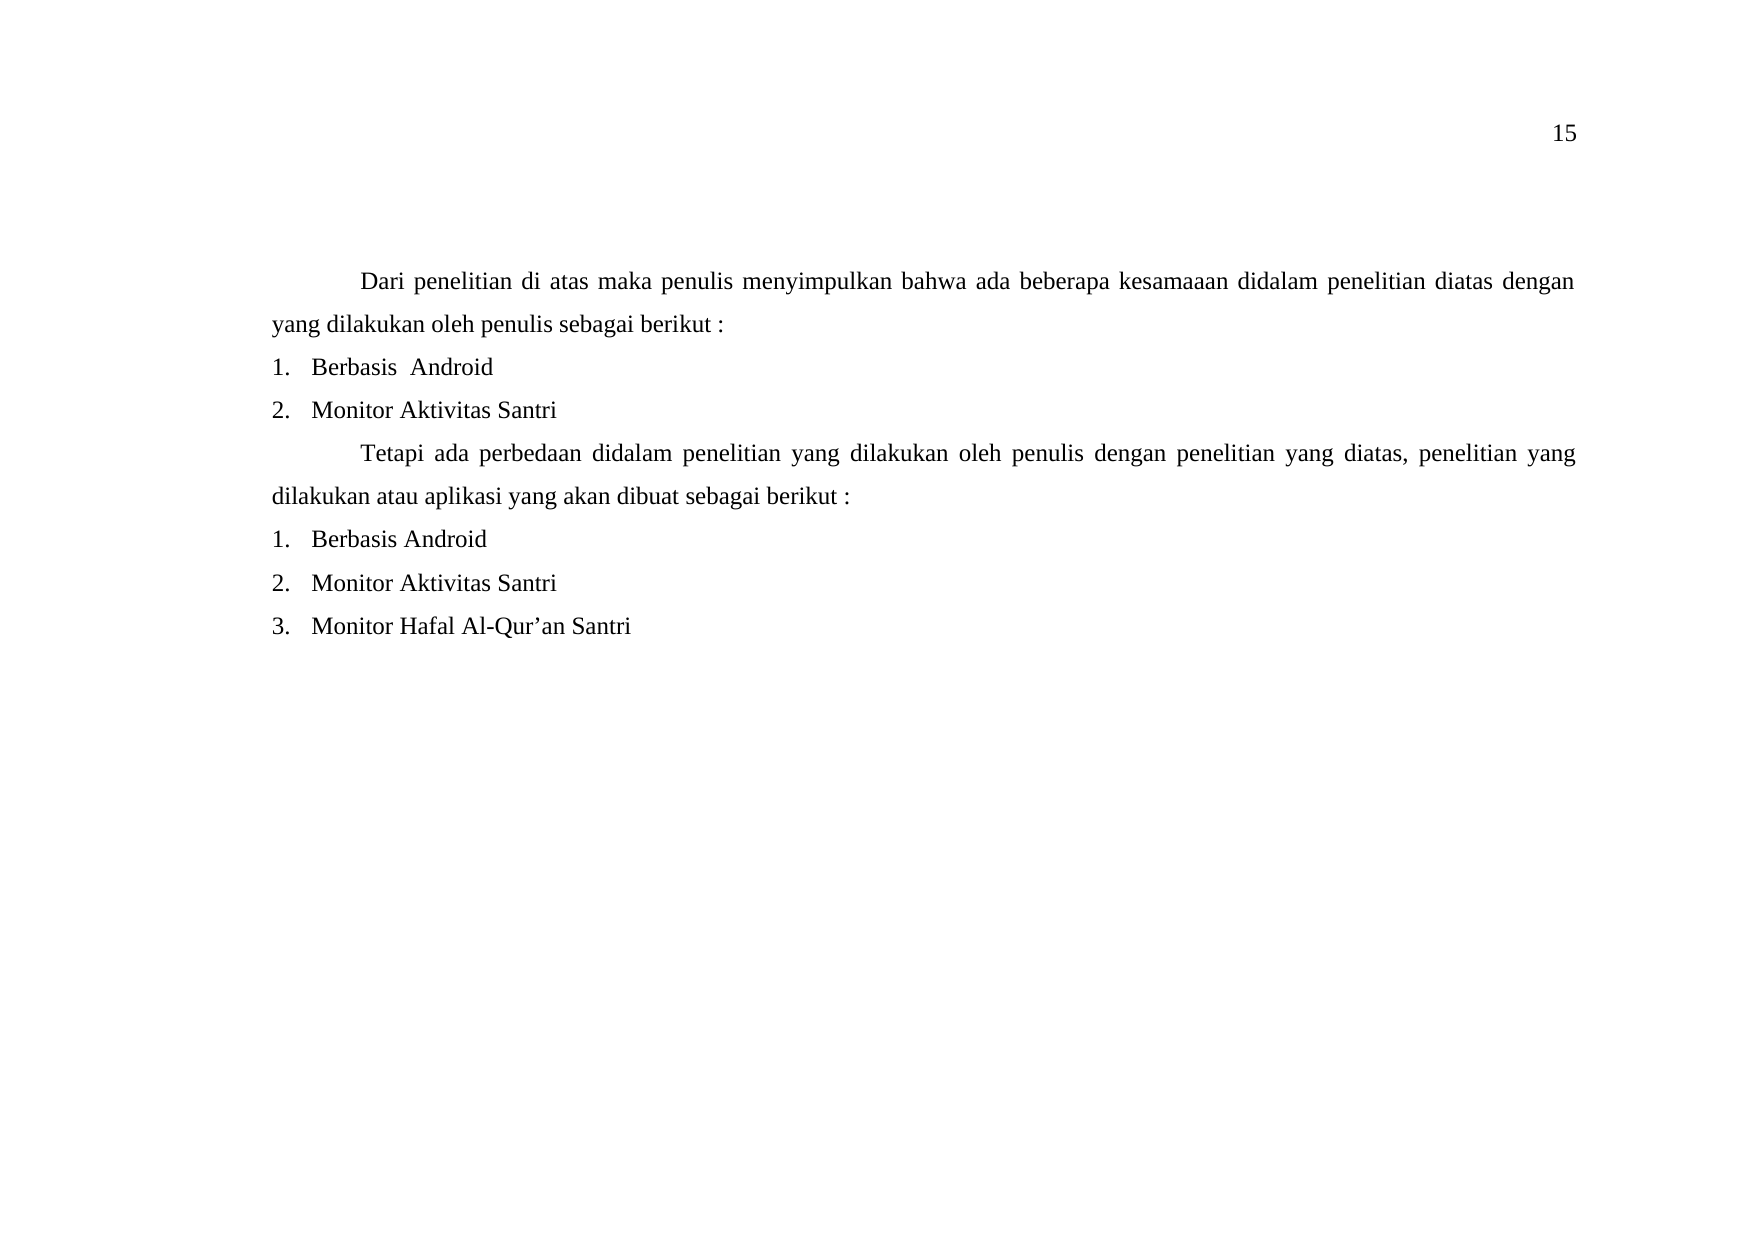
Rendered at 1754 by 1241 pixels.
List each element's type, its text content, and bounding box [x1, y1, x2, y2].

text Dari penelitian di atas maka penulis menyimpulkan bahwa ada beberapa kesamaaan didalam penelitian diatas dengan yang dilakukan oleh penulis sebagai berikut : [272, 266, 1577, 338]
list Monitor Aktivitas Santri [272, 568, 1577, 596]
list Berbasis Android [272, 524, 1577, 553]
list Berbasis Android [272, 352, 1577, 381]
list Monitor Aktivitas Santri [272, 395, 1577, 424]
text Tetapi ada perbedaan didalam penelitian yang dilakukan oleh penulis dengan penelitian yang diatas, penelitian yang dilakukan atau aplikasi yang akan dibuat sebagai berikut : [272, 438, 1577, 510]
list Monitor Hafal Al-Qur’an Santri [272, 611, 1577, 639]
